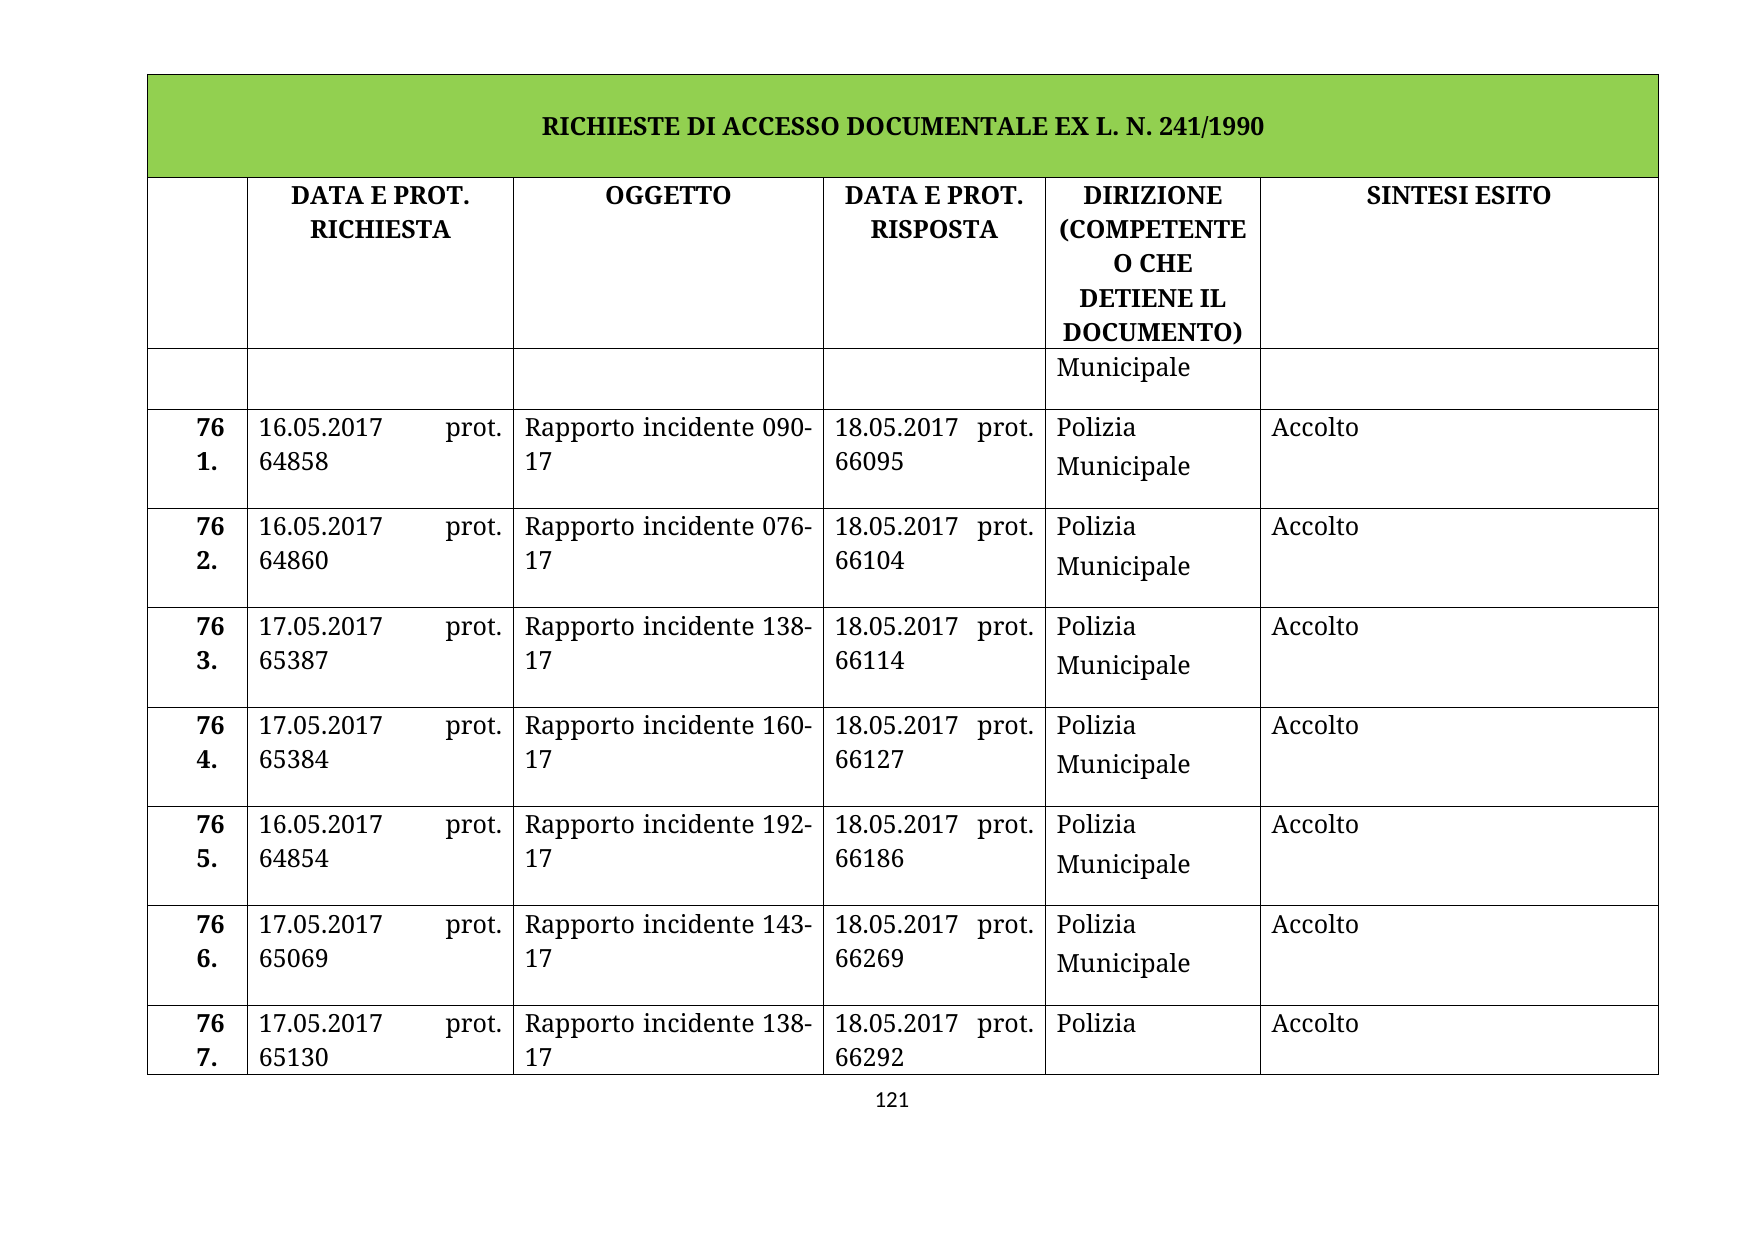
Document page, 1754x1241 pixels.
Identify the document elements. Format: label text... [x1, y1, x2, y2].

table_cell Polizia [1046, 1006, 1260, 1074]
table_cell DATA E PROT. RICHIESTA [248, 178, 513, 348]
table_cell [148, 178, 247, 348]
table_cell 16.05.2017 prot. 64858 [248, 410, 513, 508]
table_cell Accolto [1261, 608, 1658, 707]
table_cell 17.05.2017 prot. 65387 [248, 608, 513, 707]
table_cell 18.05.2017 prot. 66269 [824, 906, 1045, 1005]
table_cell 18.05.2017 prot. 66186 [824, 807, 1045, 905]
table_cell [514, 349, 823, 408]
table_cell OGGETTO [514, 178, 823, 348]
table_cell [248, 349, 513, 408]
table_cell [148, 410, 247, 508]
table_cell Accolto [1261, 807, 1658, 905]
table_cell Accolto [1261, 708, 1658, 806]
table_cell 17.05.2017 prot. 65069 [248, 906, 513, 1005]
table_cell 18.05.2017 prot. 66114 [824, 608, 1045, 707]
table_cell 17.05.2017 prot. 65130 [248, 1006, 513, 1074]
table_cell 18.05.2017 prot. 66095 [824, 410, 1045, 508]
table_cell DIRIZIONE (COMPETENTE O CHE DETIENE IL DOCUMENTO) [1046, 178, 1260, 348]
table_cell DATA E PROT. RISPOSTA [824, 178, 1045, 348]
table_cell [824, 349, 1045, 408]
table_cell 18.05.2017 prot. 66127 [824, 708, 1045, 806]
table_cell [148, 509, 247, 607]
table_cell [1261, 349, 1658, 408]
table_cell [148, 349, 247, 408]
table_cell [148, 708, 247, 806]
table_cell Accolto [1261, 509, 1658, 607]
table_cell 18.05.2017 prot. 66104 [824, 509, 1045, 607]
table_cell [148, 807, 247, 905]
table_cell Municipale [1046, 349, 1260, 408]
table_cell Rapporto incidente 138-17 [514, 1006, 823, 1074]
table_cell Polizia Municipale [1046, 509, 1260, 607]
table_cell Polizia Municipale [1046, 410, 1260, 508]
table_cell 17.05.2017 prot. 65384 [248, 708, 513, 806]
table_header RICHIESTE DI ACCESSO DOCUMENTALE EX L. N. 241/1990 [148, 75, 1658, 177]
table_cell Accolto [1261, 906, 1658, 1005]
table_cell Rapporto incidente 138-17 [514, 608, 823, 707]
table_cell 18.05.2017 prot. 66292 [824, 1006, 1045, 1074]
table_cell 16.05.2017 prot. 64854 [248, 807, 513, 905]
table_cell Rapporto incidente 160-17 [514, 708, 823, 806]
table_cell 16.05.2017 prot. 64860 [248, 509, 513, 607]
table_cell [148, 1006, 247, 1074]
table_cell Polizia Municipale [1046, 906, 1260, 1005]
table_cell Polizia Municipale [1046, 708, 1260, 806]
table_cell Polizia Municipale [1046, 807, 1260, 905]
table_cell Accolto [1261, 410, 1658, 508]
table_cell SINTESI ESITO [1261, 178, 1658, 348]
table_cell Rapporto incidente 090-17 [514, 410, 823, 508]
table_cell Rapporto incidente 076-17 [514, 509, 823, 607]
table_cell [148, 608, 247, 707]
table_cell Rapporto incidente 192-17 [514, 807, 823, 905]
table_cell [148, 906, 247, 1005]
table_cell Rapporto incidente 143-17 [514, 906, 823, 1005]
table_cell Polizia Municipale [1046, 608, 1260, 707]
table_cell Accolto [1261, 1006, 1658, 1074]
